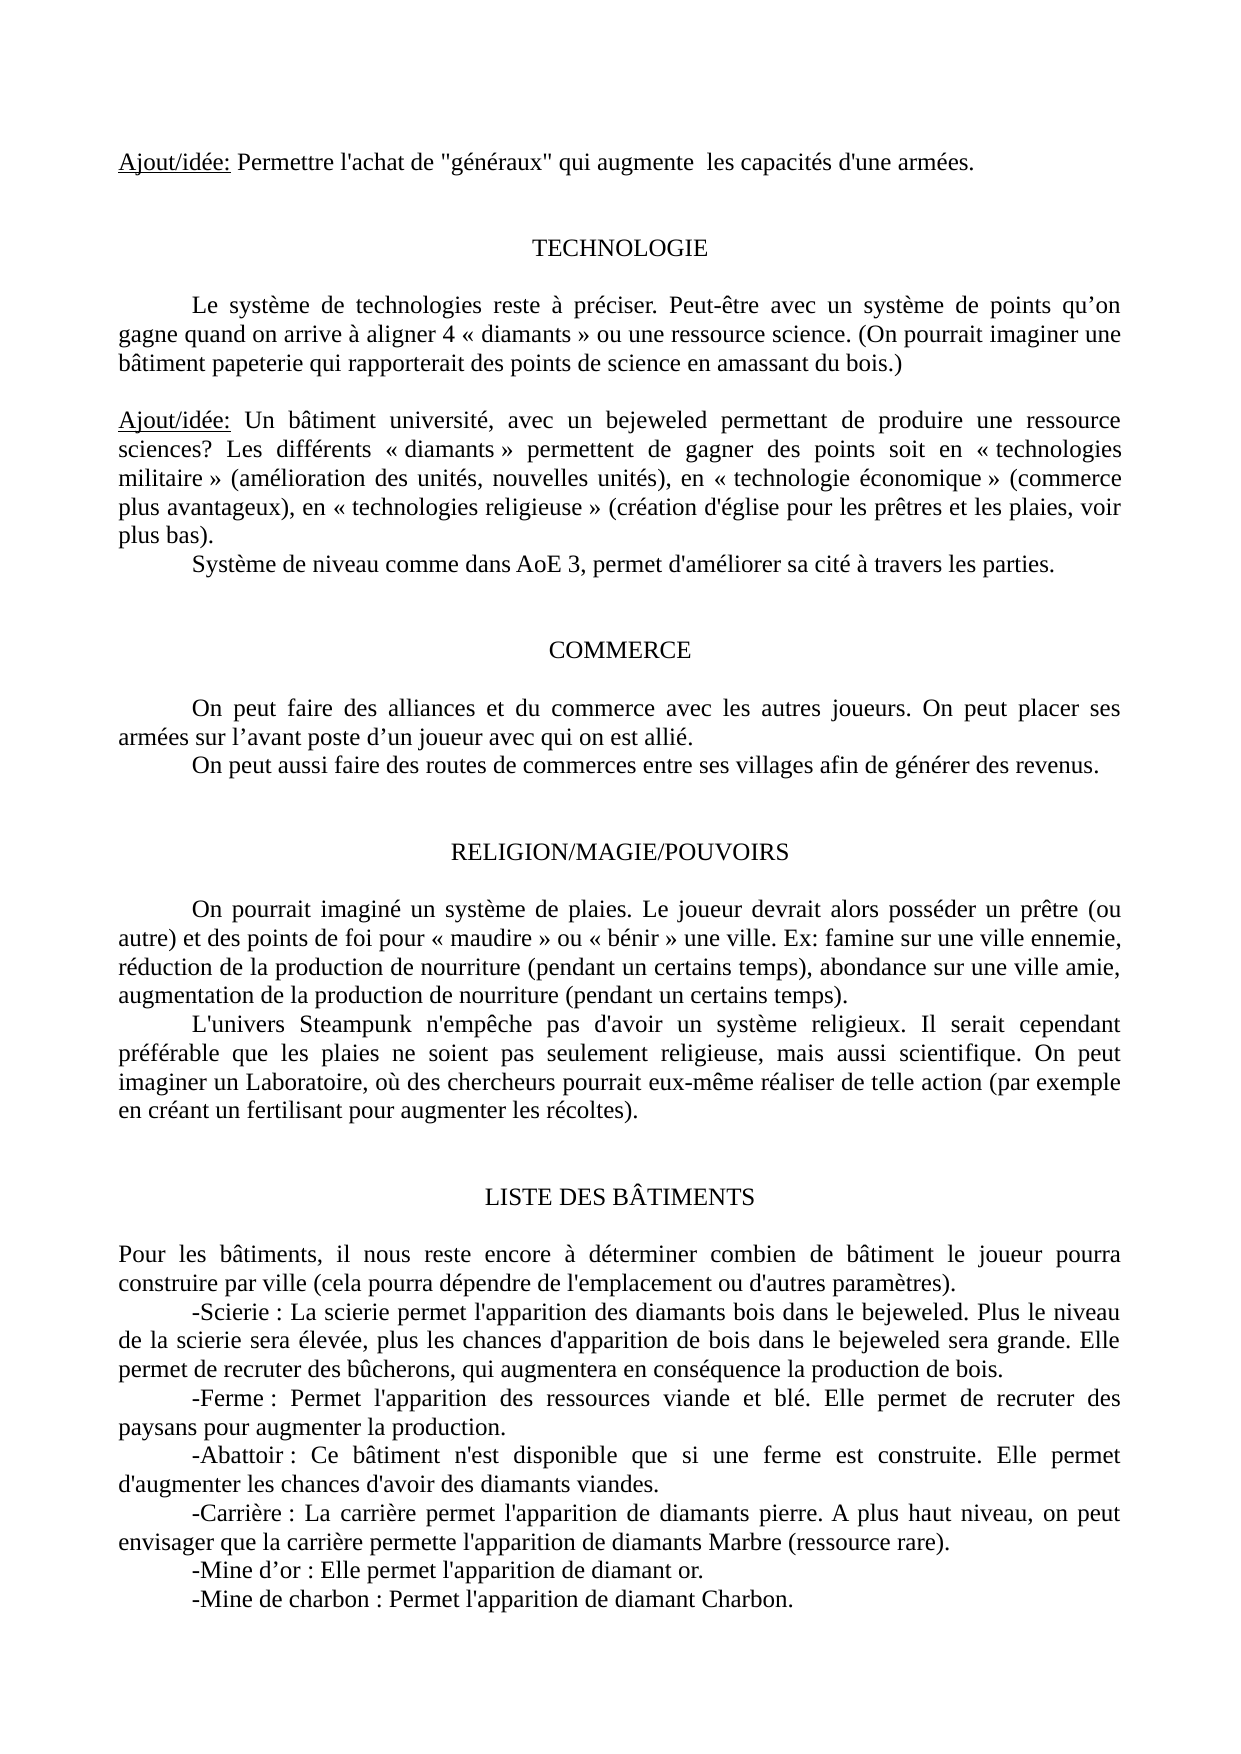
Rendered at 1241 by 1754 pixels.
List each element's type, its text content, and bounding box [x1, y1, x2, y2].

text -Mine d’or : Elle permet l'apparition de diamant or. [118, 1556, 1122, 1584]
text LISTE DES BÂTIMENTS [118, 1182, 1122, 1211]
text -Scierie : La scierie permet l'apparition des diamants bois dans le bejeweled. Plus le niveau de la scierie sera élevée, plus les chances d'apparition de bois dans le bejeweled sera grande. Elle permet de recruter des bûcherons, qui augmentera en conséquence la production de bois. [118, 1297, 1122, 1383]
text RELIGION/MAGIE/POUVOIRS [118, 837, 1122, 866]
text Ajout/idée: Permettre l'achat de "généraux" qui augmente les capacités d'une armées. [118, 147, 1122, 176]
text On peut faire des alliances et du commerce avec les autres joueurs. On peut placer ses armées sur l’avant poste d’un joueur avec qui on est allié. [118, 693, 1122, 751]
text On peut aussi faire des routes de commerces entre ses villages afin de générer des revenus. [118, 751, 1122, 779]
text Système de niveau comme dans AoE 3, permet d'améliorer sa cité à travers les parties. [118, 549, 1122, 578]
text On pourrait imaginé un système de plaies. Le joueur devrait alors posséder un prêtre (ou autre) et des points de foi pour « maudire » ou « bénir » une ville. Ex: famine sur une ville ennemie, réduction de la production de nourriture (pendant un certains temps), abondance sur une ville amie, augmentation de la production de nourriture (pendant un certains temps). [118, 894, 1122, 1009]
text Ajout/idée: Un bâtiment université, avec un bejeweled permettant de produire une ressource sciences? Les différents « diamants » permettent de gagner des points soit en « technologies militaire » (amélioration des unités, nouvelles unités), en « technologie économique » (commerce plus avantageux), en « technologies religieuse » (création d'église pour les prêtres et les plaies, voir plus bas). [118, 406, 1122, 549]
text -Abattoir : Ce bâtiment n'est disponible que si une ferme est construite. Elle permet d'augmenter les chances d'avoir des diamants viandes. [118, 1441, 1122, 1498]
text L'univers Steampunk n'empêche pas d'avoir un système religieux. Il serait cependant préférable que les plaies ne soient pas seulement religieuse, mais aussi scientifique. On peut imaginer un Laboratoire, où des chercheurs pourrait eux-même réaliser de telle action (par exemple en créant un fertilisant pour augmenter les récoltes). [118, 1009, 1122, 1124]
text -Ferme : Permet l'apparition des ressources viande et blé. Elle permet de recruter des paysans pour augmenter la production. [118, 1383, 1122, 1441]
text -Carrière : La carrière permet l'apparition de diamants pierre. A plus haut niveau, on peut envisager que la carrière permette l'apparition de diamants Marbre (ressource rare). [118, 1498, 1122, 1556]
text TECHNOLOGIE [118, 233, 1122, 262]
text COMMERCE [118, 636, 1122, 664]
text Le système de technologies reste à préciser. Peut-être avec un système de points qu’on gagne quand on arrive à aligner 4 « diamants » ou une ressource science. (On pourrait imaginer une bâtiment papeterie qui rapporterait des points de science en amassant du bois.) [118, 291, 1122, 377]
text Pour les bâtiments, il nous reste encore à déterminer combien de bâtiment le joueur pourra construire par ville (cela pourra dépendre de l'emplacement ou d'autres paramètres). [118, 1239, 1122, 1297]
text -Mine de charbon : Permet l'apparition de diamant Charbon. [118, 1584, 1122, 1613]
